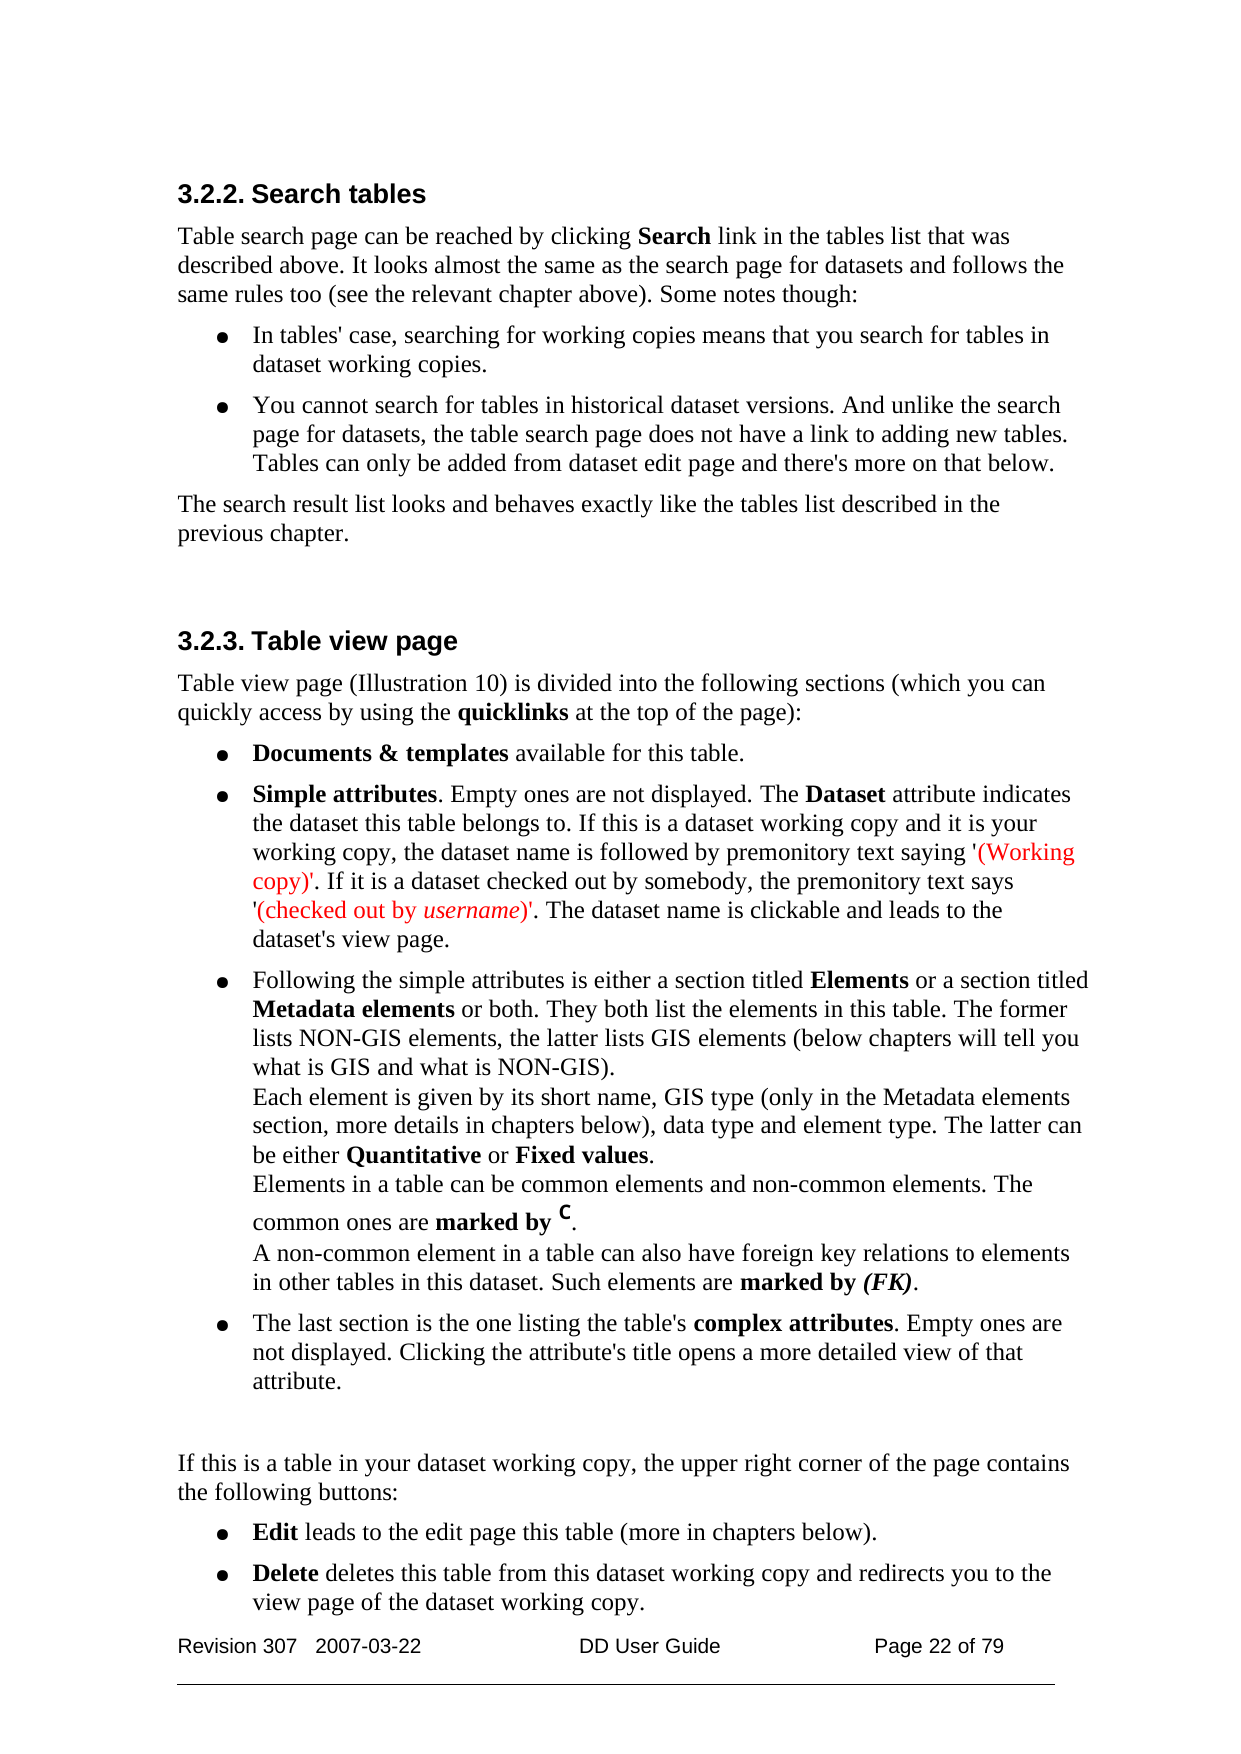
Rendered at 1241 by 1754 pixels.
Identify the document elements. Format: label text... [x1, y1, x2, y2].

text The search result list looks and behaves exactly like the tables list described in the previous chapter. [177, 489, 1092, 547]
list The last section is the one listing the table's complex attributes. Empty ones are not displayed. Clicking the attribute's title opens a more detailed view of that attribute. [215, 1308, 1092, 1395]
list You cannot search for tables in historical dataset versions. And unlike the search page for datasets, the table search page does not have a link to adding new tables. Tables can only be added from dataset edit page and there's more on that below. [215, 390, 1092, 477]
list Delete deletes this table from this dataset working copy and redirects you to the view page of the dataset working copy. [215, 1558, 1092, 1616]
list Simple attributes. Empty ones are not displayed. The Dataset attribute indicates the dataset this table belongs to. If this is a dataset working copy and it is your working copy, the dataset name is followed by premonitory text saying '(Working copy)'. If it is a dataset checked out by somebody, the premonitory text says '(checked out by username)'. The dataset name is clickable and leads to the dataset's view page. [215, 779, 1092, 953]
list Following the simple attributes is either a section titled Elements or a section titled Metadata elements or both. They both list the elements in this table. The former lists NON-GIS elements, the latter lists GIS elements (below chapters will tell you what is GIS and what is NON-GIS). Each element is given by its short name, GIS type (only in the Metadata elements section, more details in chapters below), data type and element type. The latter can be either Quantitative or Fixed values. Elements in a table can be common elements and non-common elements. The common ones are marked by C. A non-common element in a table can also have foreign key relations to elements in other tables in this dataset. Such elements are marked by (FK). [215, 965, 1092, 1296]
text Table view page (Illustration 10) is divided into the following sections (which you can quickly access by using the quicklinks at the top of the page): [177, 668, 1092, 726]
text Table search page can be reached by clicking Search link in the tables list that was described above. It looks almost the same as the search page for datasets and follows the same rules too (see the relevant chapter above). Some notes though: [177, 221, 1092, 308]
list Edit leads to the edit page this table (more in chapters below). [215, 1517, 1092, 1546]
subtitle Table view page [177, 625, 1092, 656]
text If this is a table in your dataset working copy, the upper right corner of the page contains the following buttons: [177, 1447, 1092, 1506]
list Documents & templates available for this table. [215, 738, 1092, 767]
subtitle Search tables [177, 178, 1092, 209]
list In tables' case, searching for working copies means that you search for tables in dataset working copies. [215, 320, 1092, 378]
